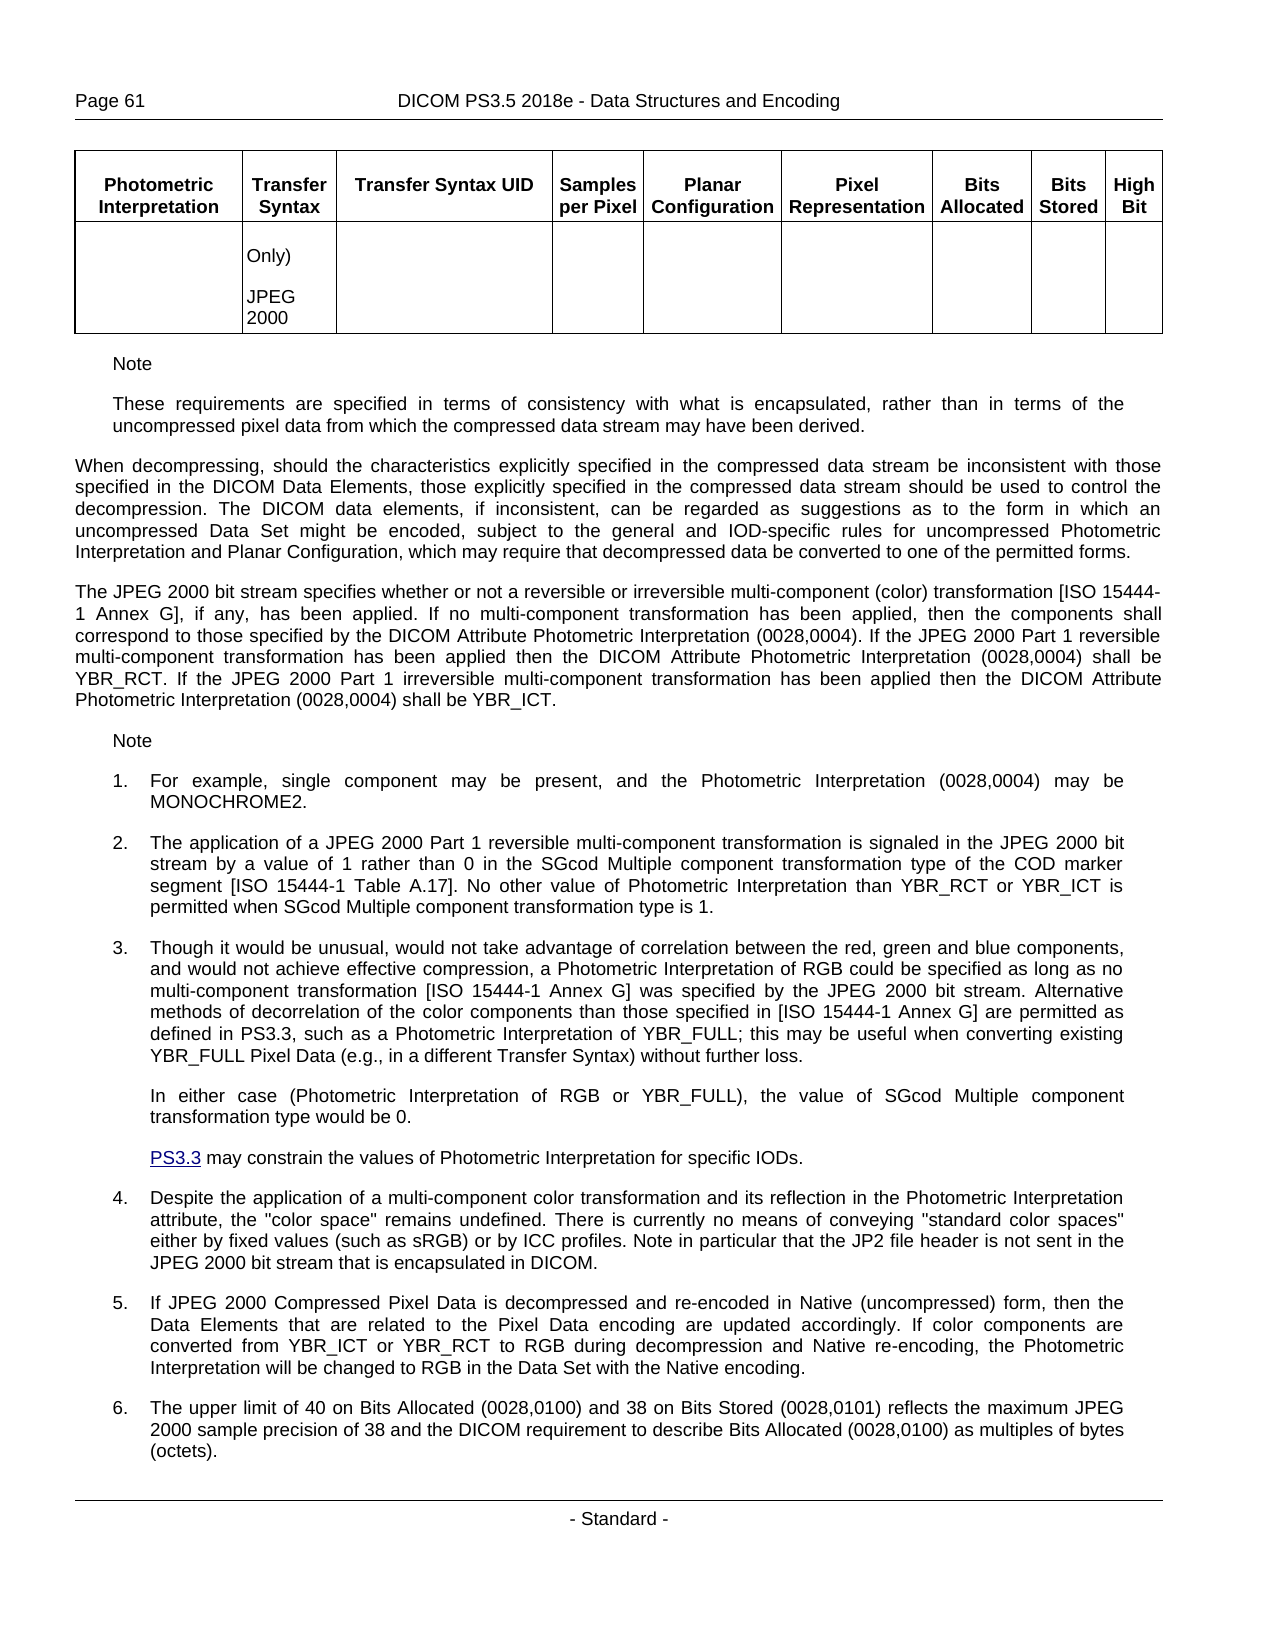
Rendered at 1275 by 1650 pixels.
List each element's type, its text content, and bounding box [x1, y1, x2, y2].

table_cell [933, 222, 1031, 333]
table_cell [644, 222, 781, 333]
text When decompressing, should the characteristics explicitly specified in the compressed data stream be inconsistent with those specified in the DICOM Data Elements, those explicitly specified in the compressed data stream should be used to control the decompression. The DICOM data elements, if inconsistent, can be regarded as suggestions as to the form in which an uncompressed Data Set might be encoded, subject to the general and IOD-specific rules for uncompressed Photometric Interpretation and Planar Configuration, which may require that decompressed data be converted to one of the permitted forms. [75, 455, 1162, 563]
table_header Photometric Interpretation [76, 151, 242, 221]
list For example, single component may be present, and the Photometric Interpretation (0028,0004) may be MONOCHROME2. [112, 770, 1125, 813]
table_header Bits Allocated [933, 151, 1031, 221]
table_cell [553, 222, 643, 333]
table_header Bits Stored [1032, 151, 1105, 221]
list The upper limit of 40 on Bits Allocated (0028,0100) and 38 on Bits Stored (0028,0101) reflects the maximum JPEG 2000 sample precision of 38 and the DICOM requirement to describe Bits Allocated (0028,0100) as multiples of bytes (octets). [112, 1397, 1125, 1462]
list Though it would be unusual, would not take advantage of correlation between the red, green and blue components, and would not achieve effective compression, a Photometric Interpretation of RGB could be specified as long as no multi-component transformation [ISO 15444-1 Annex G] was specified by the JPEG 2000 bit stream. Alternative methods of decorrelation of the color components than those specified in [ISO 15444-1 Annex G] are permitted as defined in PS3.3, such as a Photometric Interpretation of YBR_FULL; this may be useful when converting existing YBR_FULL Pixel Data (e.g., in a different Transfer Syntax) without further loss. [112, 937, 1125, 1066]
list The application of a JPEG 2000 Part 1 reversible multi-component transformation is signaled in the JPEG 2000 bit stream by a value of 1 rather than 0 in the SGcod Multiple component transformation type of the COD marker segment [ISO 15444-1 Table A.17]. No other value of Photometric Interpretation than YBR_RCT or YBR_ICT is permitted when SGcod Multiple component transformation type is 1. [112, 832, 1125, 918]
table_cell [782, 222, 932, 333]
table_header Planar Configuration [644, 151, 781, 221]
table_header Transfer Syntax [243, 151, 336, 221]
table_header Pixel Representation [782, 151, 932, 221]
table_cell [337, 222, 552, 333]
text The JPEG 2000 bit stream specifies whether or not a reversible or irreversible multi-component (color) transformation [ISO 15444-1 Annex G], if any, has been applied. If no multi-component transformation has been applied, then the components shall correspond to those specified by the DICOM Attribute Photometric Interpretation (0028,0004). If the JPEG 2000 Part 1 reversible multi-component transformation has been applied then the DICOM Attribute Photometric Interpretation (0028,0004) shall be YBR_RCT. If the JPEG 2000 Part 1 irreversible multi-component transformation has been applied then the DICOM Attribute Photometric Interpretation (0028,0004) shall be YBR_ICT. [75, 581, 1162, 711]
table_header High Bit [1106, 151, 1162, 221]
text Note [112, 353, 1125, 374]
list If JPEG 2000 Compressed Pixel Data is decompressed and re-encoded in Native (uncompressed) form, then the Data Elements that are related to the Pixel Data encoding are updated accordingly. If color components are converted from YBR_ICT or YBR_RCT to RGB during decompression and Native re-encoding, the Photometric Interpretation will be changed to RGB in the Data Set with the Native encoding. [112, 1292, 1125, 1378]
list Despite the application of a multi-component color transformation and its reflection in the Photometric Interpretation attribute, the "color space" remains undefined. There is currently no means of conveying "standard color spaces" either by fixed values (such as sRGB) or by ICC profiles. Note in particular that the JP2 file header is not sent in the JPEG 2000 bit stream that is encapsulated in DICOM. [112, 1187, 1125, 1273]
text These requirements are specified in terms of consistency with what is encapsulated, rather than in terms of the uncompressed pixel data from which the compressed data stream may have been derived. [112, 393, 1125, 436]
table_cell [1032, 222, 1105, 333]
table_cell [76, 222, 242, 333]
table_header Transfer Syntax UID [337, 151, 552, 221]
table_cell Only) JPEG 2000 [243, 222, 336, 333]
list PS3.3 may constrain the values of Photometric Interpretation for specific IODs. [112, 1147, 1125, 1168]
list In either case (Photometric Interpretation of RGB or YBR_FULL), the value of SGcod Multiple component transformation type would be 0. [112, 1085, 1125, 1128]
text Note [112, 729, 1125, 751]
table_cell [1106, 222, 1162, 333]
table_header Samples per Pixel [553, 151, 643, 221]
